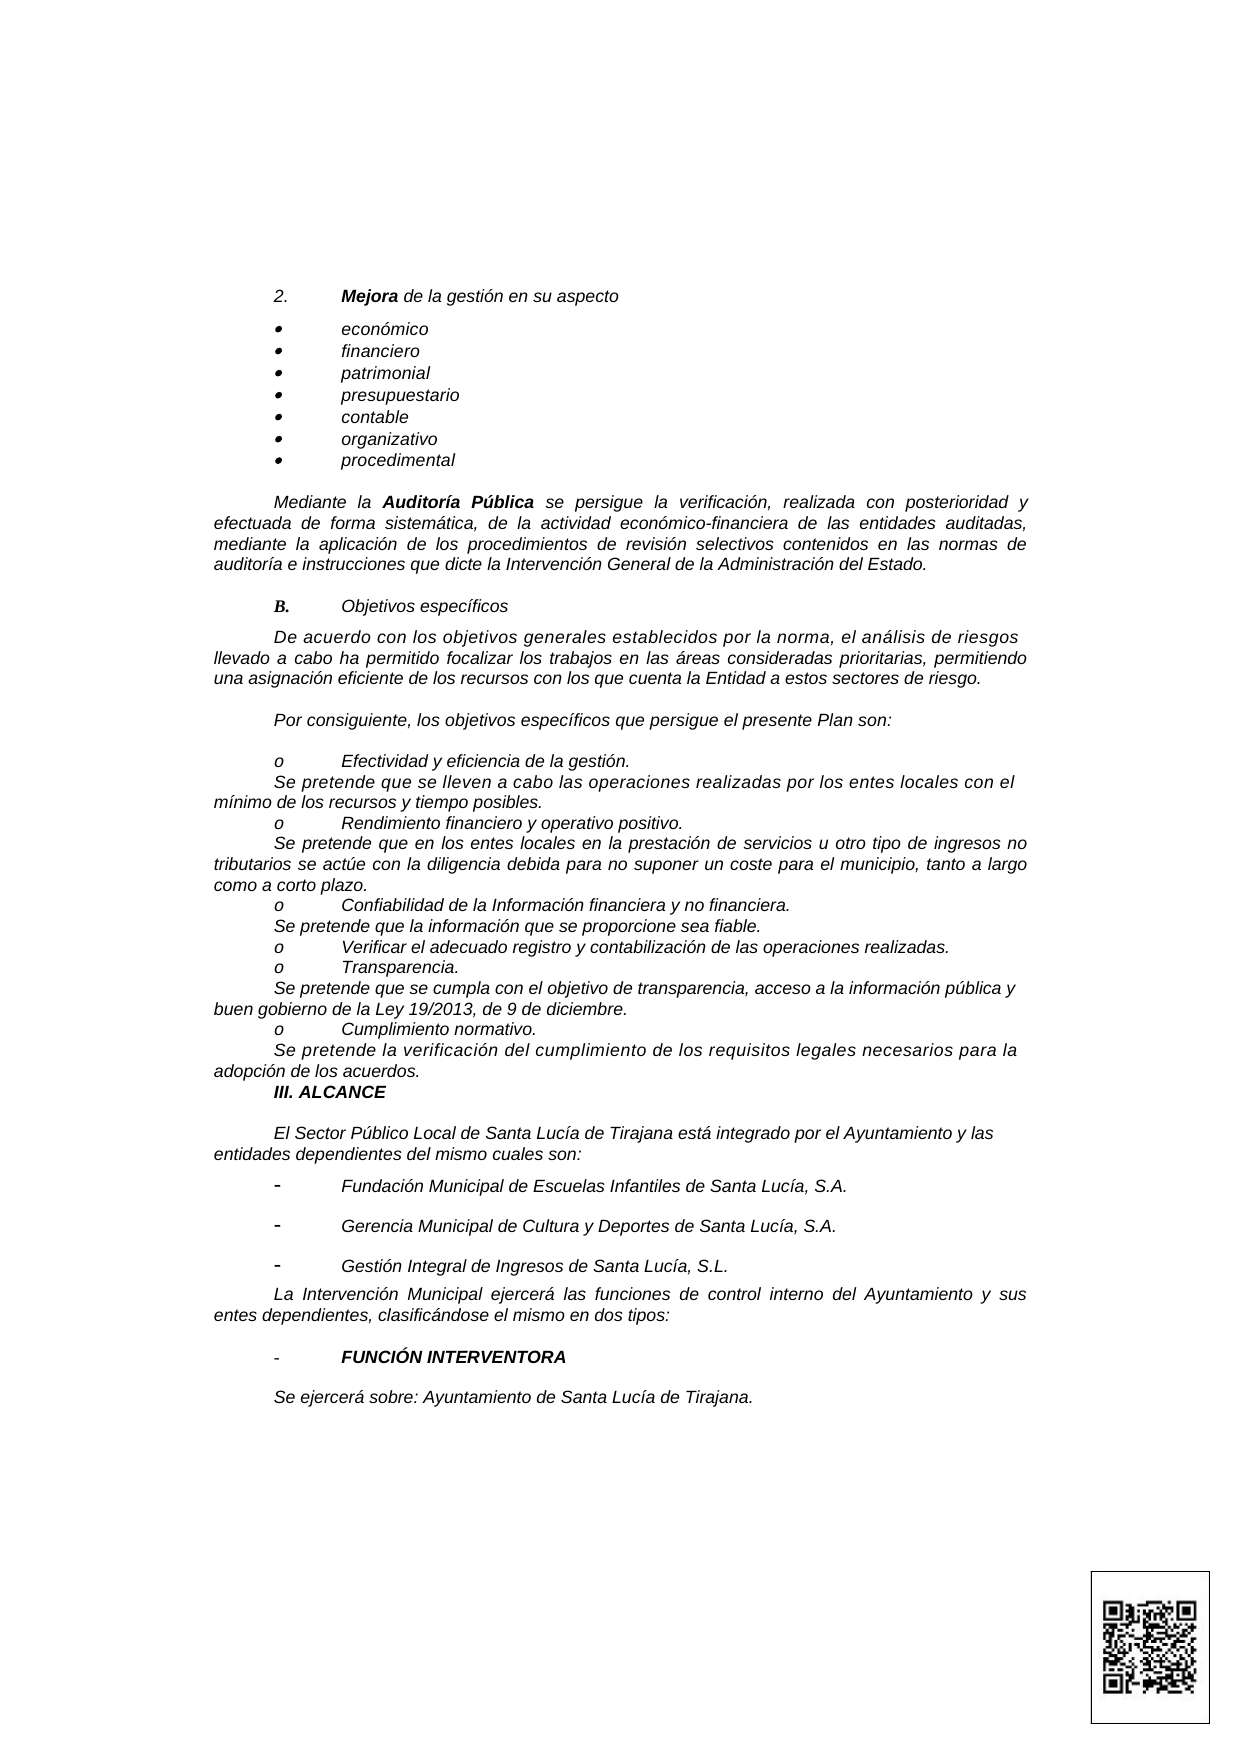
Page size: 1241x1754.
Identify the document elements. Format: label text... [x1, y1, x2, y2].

text 2. Mejora de la gestión en su aspecto [274, 286, 1148, 307]
text Se ejercerá sobre: Ayuntamiento de Santa Lucía de Tirajana. [274, 1387, 1148, 1408]
list Efectividad y eficiencia de la gestión. [274, 751, 1148, 771]
text - Gestión Integral de Ingresos de Santa Lucía, S.L. [274, 1255, 1148, 1276]
text La Intervención Municipal ejercerá las funciones de control interno del Ayuntamiento y sus entes dependientes, clasificándose el mismo en dos tipos: [214, 1284, 1028, 1325]
list económico [274, 319, 1148, 339]
text - Fundación Municipal de Escuelas Infantiles de Santa Lucía, S.A. [274, 1175, 1148, 1196]
list Verificar el adecuado registro y contabilización de las operaciones realizadas. [274, 937, 1148, 957]
list patrimonial [274, 363, 1148, 383]
list procedimental [274, 450, 1148, 471]
list Transparencia. [274, 957, 1148, 978]
list Rendimiento financiero y operativo positivo. [274, 813, 1148, 833]
text - FUNCIÓN INTERVENTORA [274, 1346, 1148, 1368]
text Se pretende que se cumpla con el objetivo de transparencia, acceso a la información pública y [274, 978, 1148, 999]
picture [1092, 1572, 1209, 1723]
text Se pretende la verificación del cumplimiento de los requisitos legales necesarios para la [274, 1040, 1148, 1060]
text llevado a cabo ha permitido focalizar los trabajos en las áreas consideradas prioritarias, permitiendo una asignación eficiente de los recursos con los que cuenta la Entidad a estos sectores de riesgo. [214, 648, 1028, 689]
text De acuerdo con los objetivos generales establecidos por la norma, el análisis de riesgos [274, 627, 1148, 648]
list presupuestario [274, 385, 1148, 406]
text Se pretende que se lleven a cabo las operaciones realizadas por los entes locales con el [274, 772, 1148, 792]
text mínimo de los recursos y tiempo posibles. [214, 792, 1148, 813]
text III. ALCANCE [274, 1082, 1148, 1102]
text Por consiguiente, los objetivos específicos que persigue el presente Plan son: [274, 710, 1148, 730]
text buen gobierno de la Ley 19/2013, de 9 de diciembre. [214, 999, 1148, 1019]
list Confiabilidad de la Información financiera y no financiera. Se pretende que la información que se proporcione sea fiable. [274, 895, 1148, 937]
text Se pretende que en los entes locales en la prestación de servicios u otro tipo de ingresos no tributarios se actúe con la diligencia debida para no suponer un coste para el municipio, tanto a largo como a corto plazo. [214, 833, 1028, 895]
list contable [274, 407, 1148, 427]
text B. Objetivos específicos [274, 596, 1148, 617]
text - Gerencia Municipal de Cultura y Deportes de Santa Lucía, S.A. [274, 1215, 1148, 1236]
list Cumplimiento normativo. [274, 1019, 1148, 1040]
text Mediante la Auditoría Pública se persigue la verificación, realizada con posterioridad y efectuada de forma sistemática, de la actividad económico-financiera de las entidades auditadas, mediante la aplicación de los procedimientos de revisión selectivos contenidos en las normas de auditoría e instrucciones que dicte la Intervención General de la Administración del Estado. [214, 492, 1028, 575]
text El Sector Público Local de Santa Lucía de Tirajana está integrado por el Ayuntamiento y las entidades dependientes del mismo cuales son: [214, 1123, 1006, 1164]
list organizativo [274, 429, 1148, 449]
list financiero [274, 341, 1148, 361]
text adopción de los acuerdos. [214, 1060, 1148, 1081]
